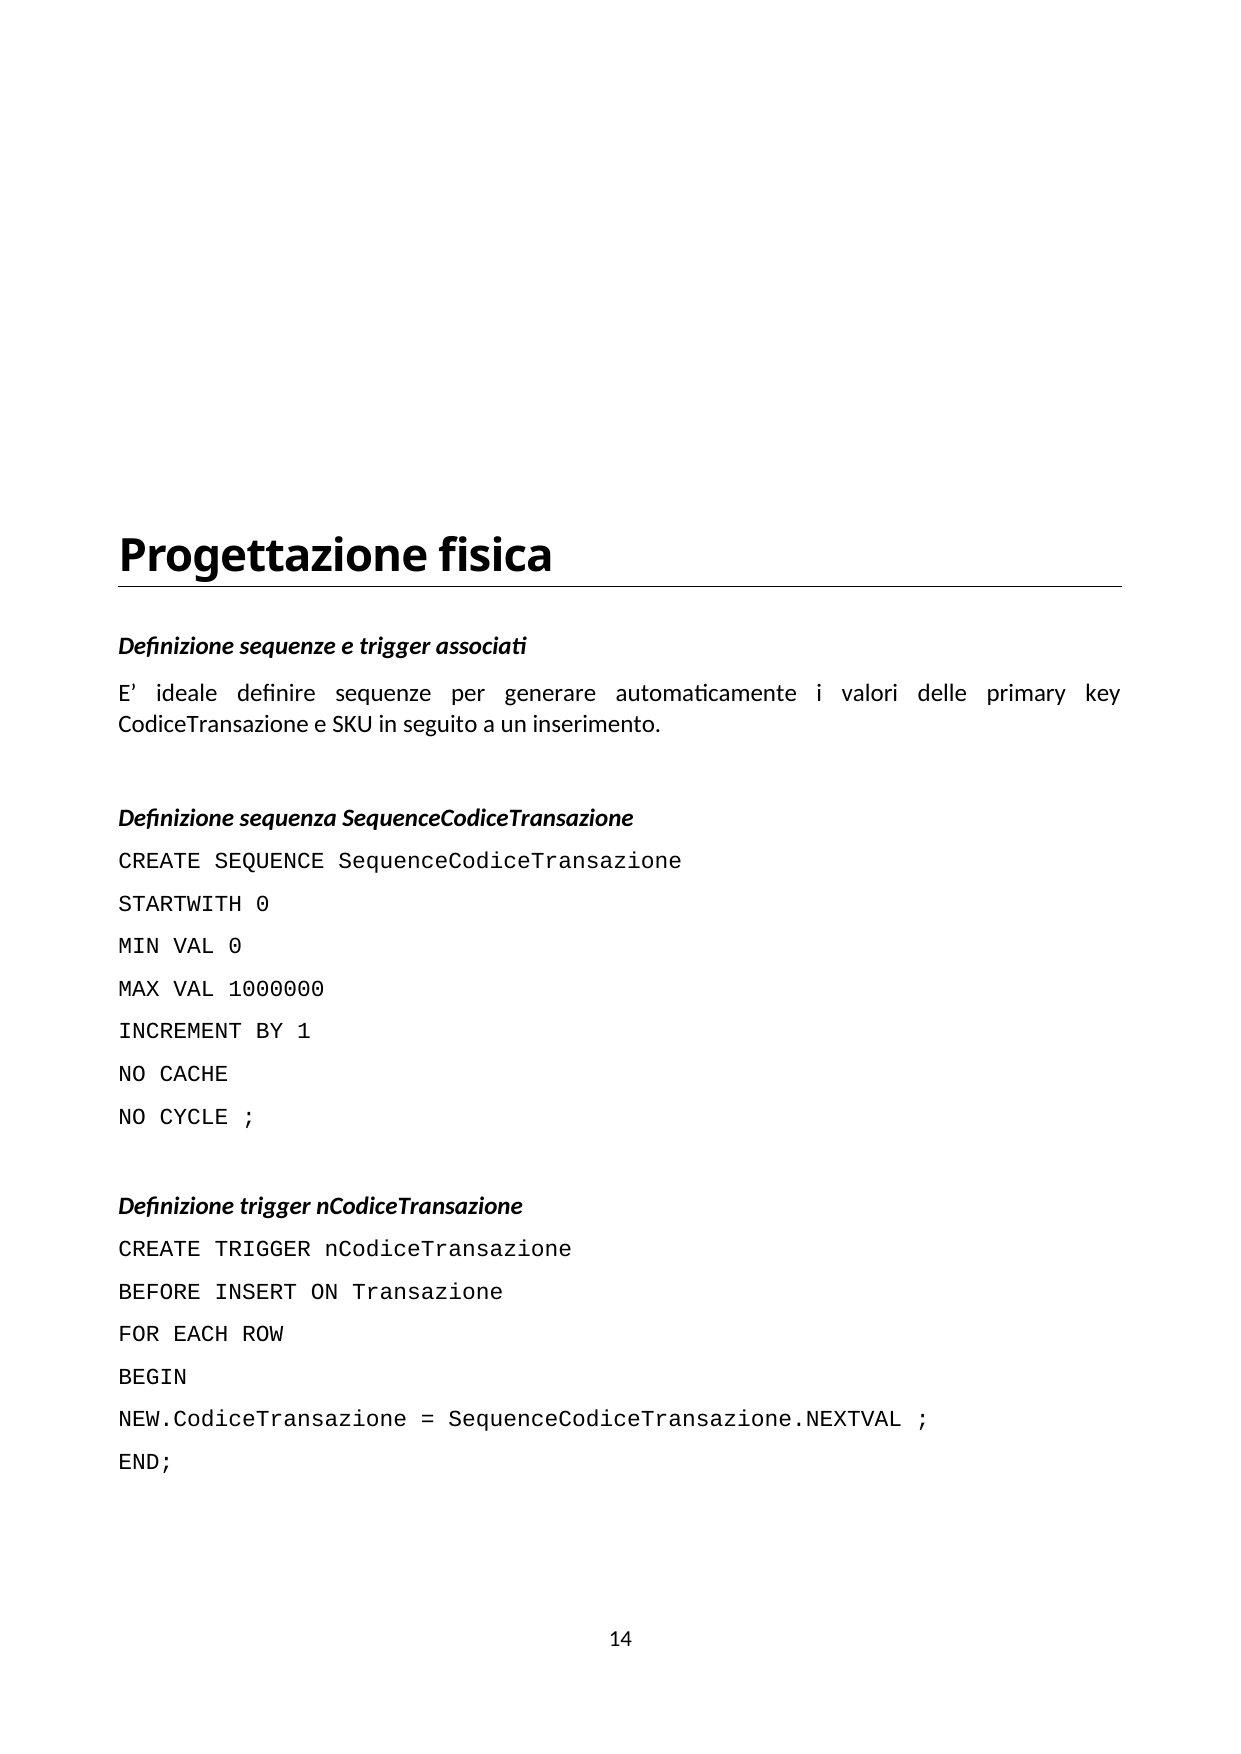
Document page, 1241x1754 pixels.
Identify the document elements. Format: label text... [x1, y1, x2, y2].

text NEW.CodiceTransazione = SequenceCodiceTransazione.NEXTVAL ; [118, 1408, 1122, 1434]
text CREATE TRIGGER nCodiceTransazione [118, 1237, 1122, 1263]
text Progettazione fisica [118, 522, 1122, 586]
text STARTWITH 0 [118, 892, 1122, 918]
text Definizione sequenza SequenceCodiceTransazione [118, 802, 1122, 833]
text NO CACHE [118, 1062, 1122, 1088]
text BEGIN [118, 1365, 1122, 1391]
text BEFORE INSERT ON Transazione [118, 1280, 1122, 1306]
text INCREMENT BY 1 [118, 1020, 1122, 1046]
text FOR EACH ROW [118, 1323, 1122, 1348]
text Definizione trigger nCodiceTransazione [118, 1190, 1122, 1221]
text MAX VAL 1000000 [118, 977, 1122, 1003]
text END; [118, 1450, 1122, 1476]
text CREATE SEQUENCE SequenceCodiceTransazione [118, 849, 1122, 875]
text MIN VAL 0 [118, 934, 1122, 961]
text E’ ideale definire sequenze per generare automaticamente i valori delle primary key CodiceTransazione e SKU in seguito a un inserimento. [118, 677, 1122, 738]
text Definizione sequenze e trigger associati [118, 630, 1122, 661]
text NO CYCLE ; [118, 1105, 1122, 1131]
